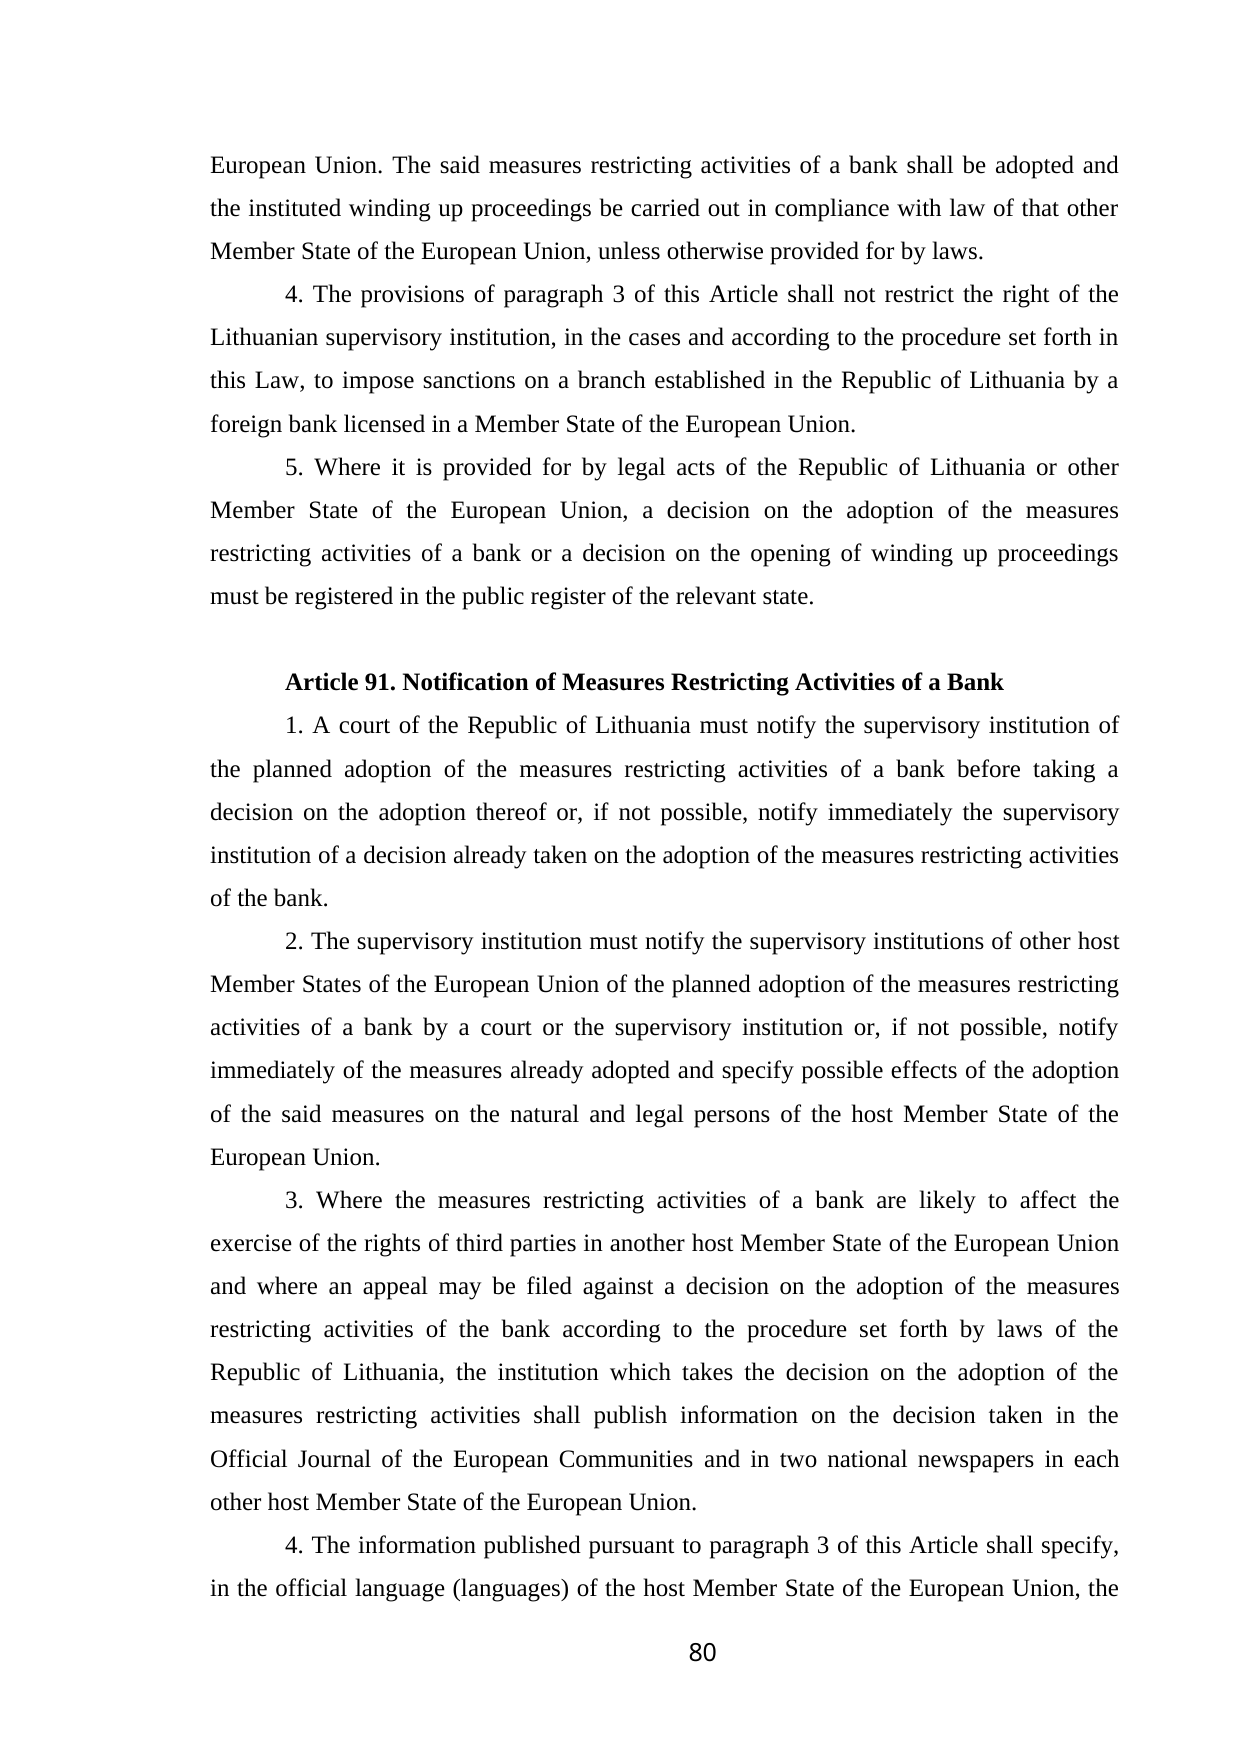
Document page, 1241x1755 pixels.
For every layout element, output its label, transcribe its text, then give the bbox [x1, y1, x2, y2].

text 3. Where the measures restricting activities of a bank are likely to affect the exercise of the rights of third parties in another host Member State of the European Union and where an appeal may be filed against a decision on the adoption of the measures restricting activities of the bank according to the procedure set forth by laws of the Republic of Lithuania, the institution which takes the decision on the adoption of the measures restricting activities shall publish information on the decision taken in the Official Journal of the European Communities and in two national newspapers in each other host Member State of the European Union. [210, 1185, 1120, 1516]
text 2. The supervisory institution must notify the supervisory institutions of other host Member States of the European Union of the planned adoption of the measures restricting activities of a bank by a court or the supervisory institution or, if not possible, notify immediately of the measures already adopted and specify possible effects of the adoption of the said measures on the natural and legal persons of the host Member State of the European Union. [210, 926, 1120, 1171]
text Article 91. Notification of Measures Restricting Activities of a Bank [210, 667, 1120, 696]
text European Union. The said measures restricting activities of a bank shall be adopted and the instituted winding up proceedings be carried out in compliance with law of that other Member State of the European Union, unless otherwise provided for by laws. [210, 150, 1120, 265]
text 4. The information published pursuant to paragraph 3 of this Article shall specify, in the official language (languages) of the host Member State of the European Union, the [210, 1530, 1120, 1602]
text 1. A court of the Republic of Lithuania must notify the supervisory institution of the planned adoption of the measures restricting activities of a bank before taking a decision on the adoption thereof or, if not possible, notify immediately the supervisory institution of a decision already taken on the adoption of the measures restricting activities of the bank. [210, 711, 1120, 912]
text 4. The provisions of paragraph 3 of this Article shall not restrict the right of the Lithuanian supervisory institution, in the cases and according to the procedure set forth in this Law, to impose sanctions on a branch established in the Republic of Lithuania by a foreign bank licensed in a Member State of the European Union. [210, 279, 1120, 437]
text 5. Where it is provided for by legal acts of the Republic of Lithuania or other Member State of the European Union, a decision on the adoption of the measures restricting activities of a bank or a decision on the opening of winding up proceedings must be registered in the public register of the relevant state. [210, 452, 1120, 610]
